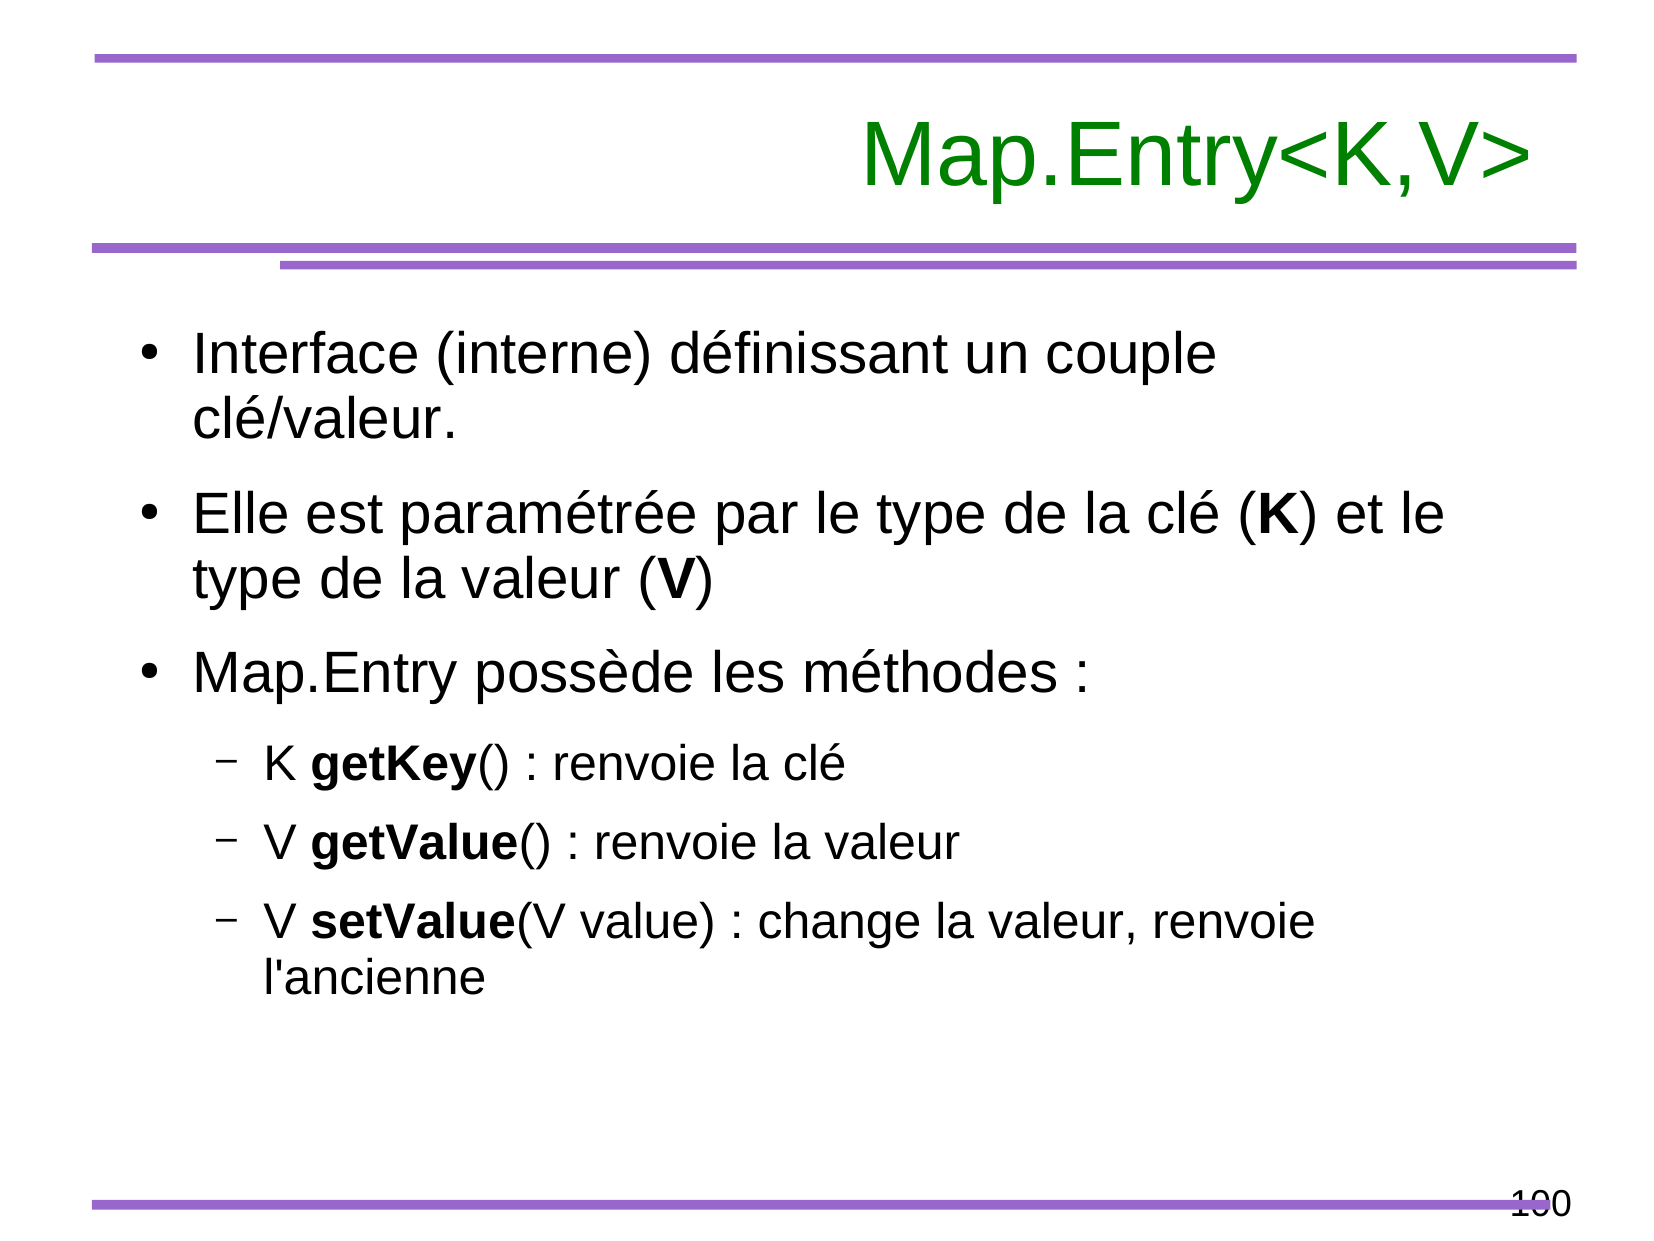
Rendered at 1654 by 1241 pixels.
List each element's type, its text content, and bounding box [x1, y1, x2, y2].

title Map.Entry<K,V> [121, 49, 1534, 257]
list Interface (interne) définissant un couple clé/valeur. Elle est paramétrée par le type de la clé (K) et le type de la valeur (V) Map.Entry possède les méthodes : K getKey() : renvoie la clé V getValue() : renvoie la valeur V setValue(V value) : change la valeur, renvoie l'ancienne [121, 321, 1534, 1103]
